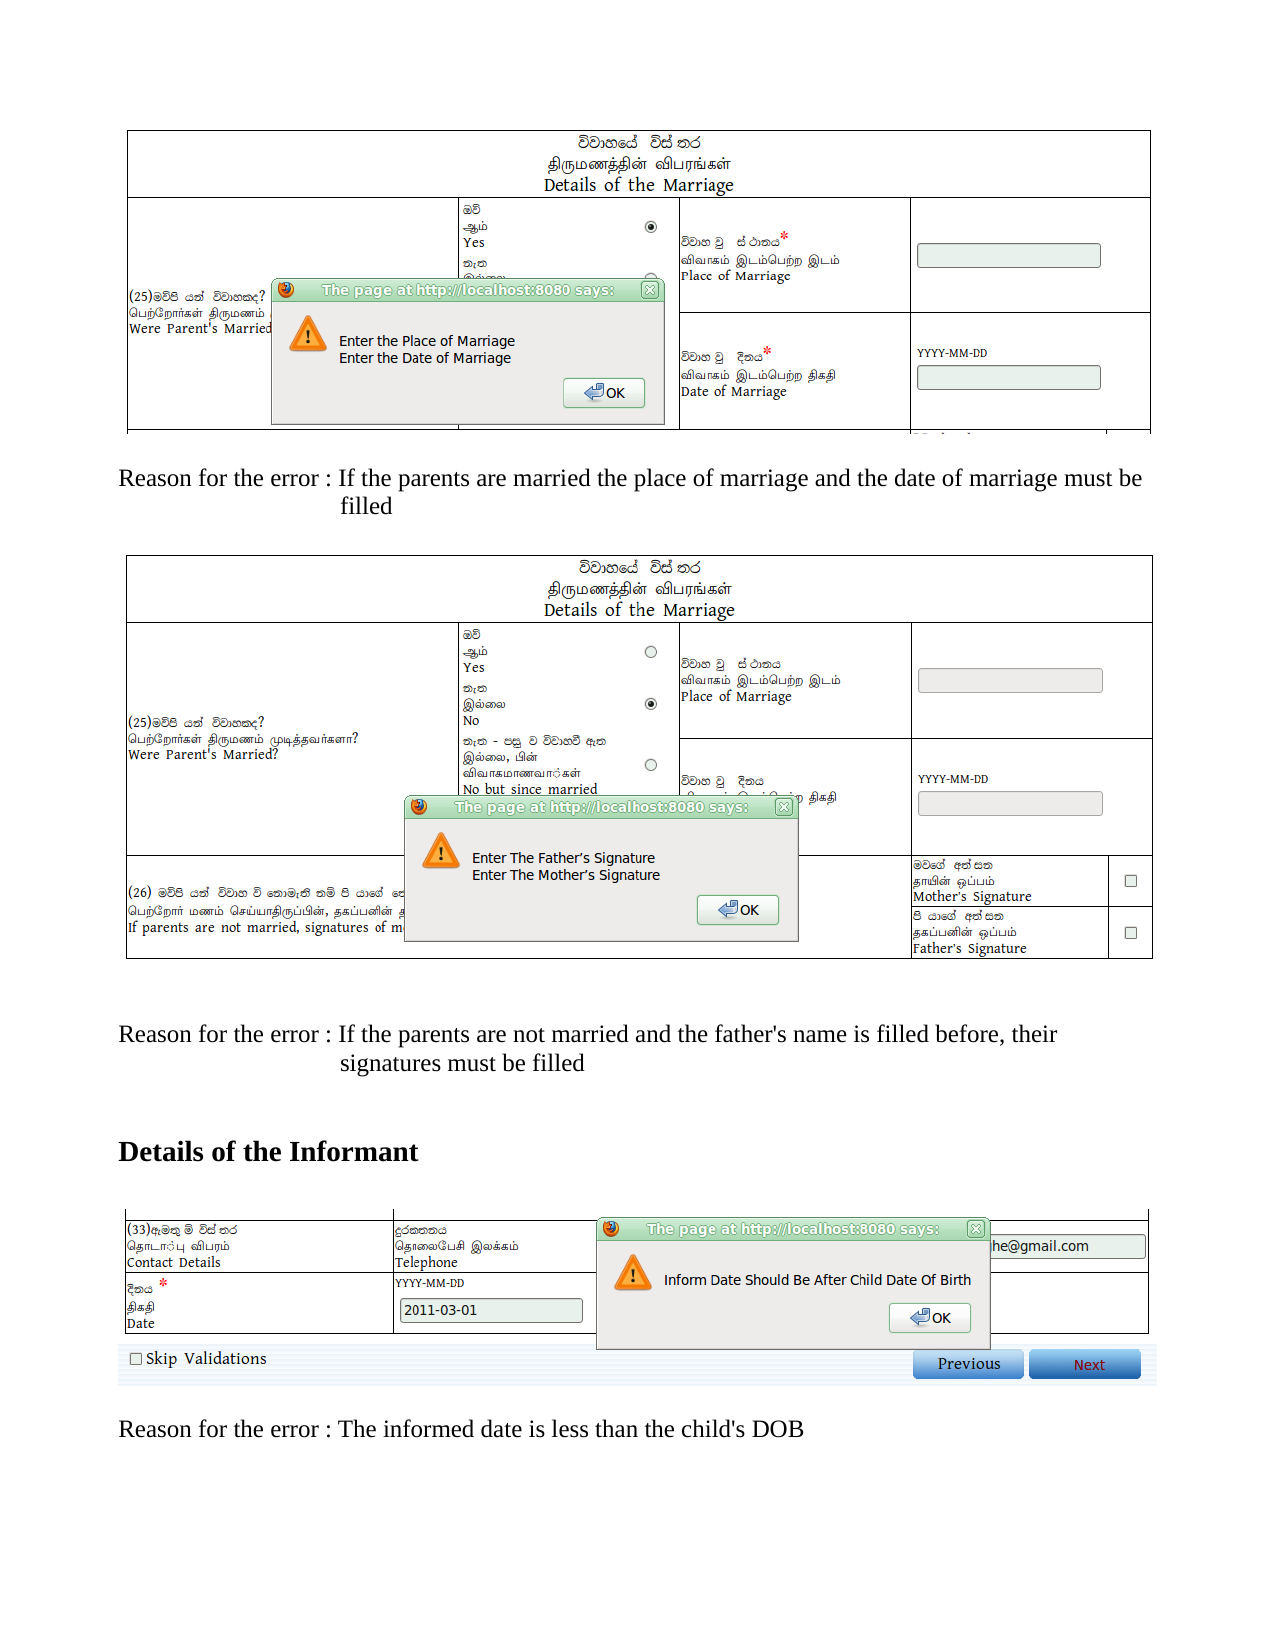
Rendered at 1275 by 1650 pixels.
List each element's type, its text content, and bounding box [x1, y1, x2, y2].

text Reason for the error : If the parents are married the place of marriage and the date of marriage must be filled [118, 463, 1157, 520]
text Details of the Informant [118, 1134, 1157, 1168]
picture [118, 118, 1157, 434]
picture [118, 1209, 1157, 1386]
picture [118, 548, 1157, 962]
text Reason for the error : The informed date is less than the child's DOB [118, 1414, 1157, 1443]
text Reason for the error : If the parents are not married and the father's name is filled before, their signatures must be filled [118, 1019, 1157, 1077]
